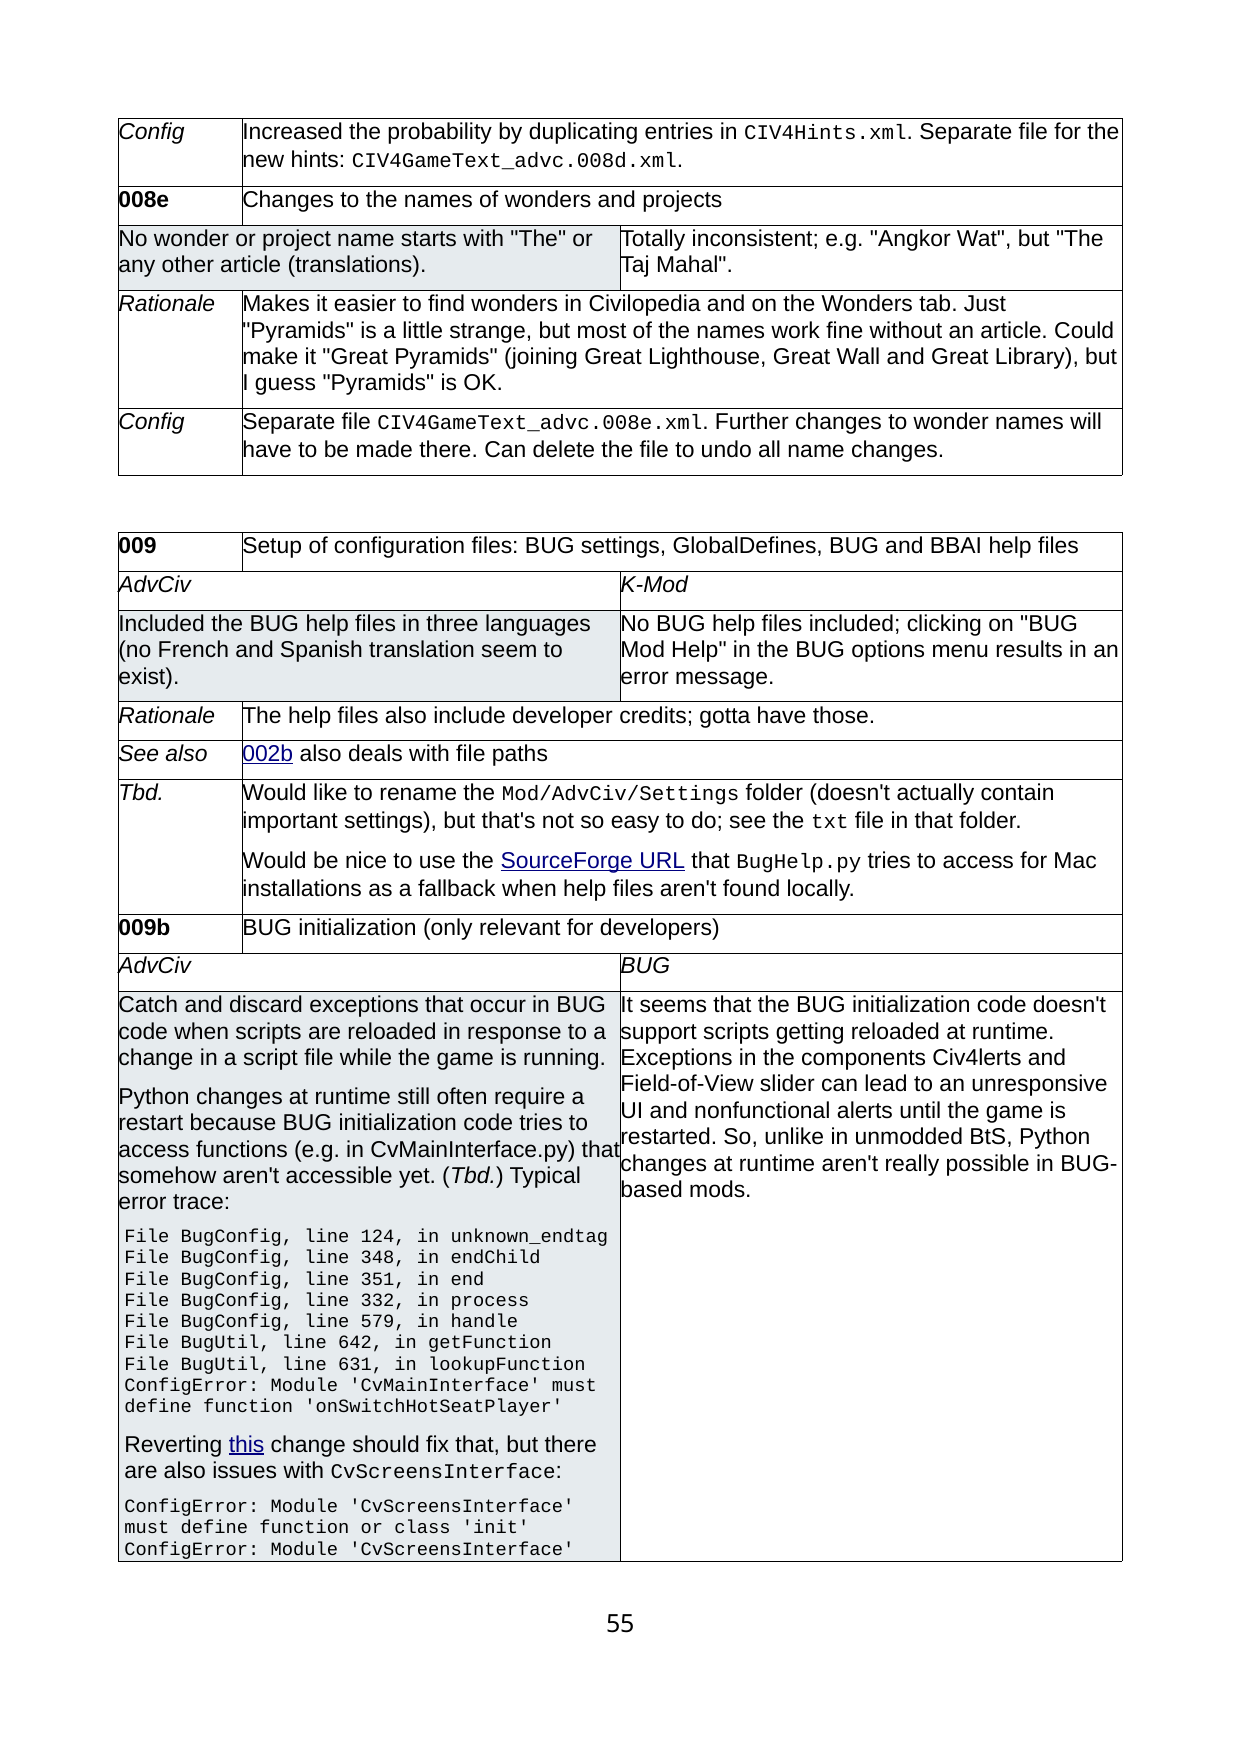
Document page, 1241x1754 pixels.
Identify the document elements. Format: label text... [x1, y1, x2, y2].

table_cell BUG [621, 954, 1122, 991]
table_header Setup of configuration files: BUG settings, GlobalDefines, BUG and BBAI help files [243, 533, 1122, 571]
table_cell Rationale [119, 702, 242, 740]
table_cell Rationale [119, 291, 242, 408]
table_cell See also [119, 741, 242, 779]
table_header 009 [119, 533, 242, 571]
table_cell BUG initialization (only relevant for developers) [243, 915, 1122, 952]
table_cell 009b [119, 915, 242, 952]
table_cell It seems that the BUG initialization code doesn't support scripts getting reloaded at runtime. Exceptions in the components Civ4lerts and Field-of-View slider can lead to an unresponsive UI and nonfunctional alerts until the game is restarted. So, unlike in unmodded BtS, Python changes at runtime aren't really possible in BUG-based mods. [621, 992, 1122, 1561]
table_cell Makes it easier to find wonders in Civilopedia and on the Wonders tab. Just "Pyramids" is a little strange, but most of the names work fine without an article. Could make it "Great Pyramids" (joining Great Lighthouse, Great Wall and Great Library), but I guess "Pyramids" is OK. [243, 291, 1122, 408]
table_cell AdvCiv [119, 572, 620, 610]
table_cell Config [119, 409, 242, 474]
table_cell No wonder or project name starts with "The" or any other article (translations). [119, 226, 620, 290]
table_cell 008e [119, 187, 242, 225]
table_cell Config [119, 119, 242, 186]
table_cell Catch and discard exceptions that occur in BUG code when scripts are reloaded in response to a change in a script file while the game is running. Python changes at runtime still often require a restart because BUG initialization code tries to access functions (e.g. in CvMainInterface.py) that somehow aren't accessible yet. (Tbd.) Typical error trace: File BugConfig, line 124, in unknown_endtag File BugConfig, line 348, in endChild File BugConfig, line 351, in end File BugConfig, line 332, in process File BugConfig, line 579, in handle File BugUtil, line 642, in getFunction File BugUtil, line 631, in lookupFunction ConfigError: Module 'CvMainInterface' must define function 'onSwitchHotSeatPlayer' Reverting this change should fix that, but there are also issues with CvScreensInterface: ConfigError: Module 'CvScreensInterface' must define function or class 'init' ConfigError: Module 'CvScreensInterface' [119, 992, 620, 1561]
table_cell Included the BUG help files in three languages (no French and Spanish translation seem to exist). [119, 611, 620, 701]
table_cell No BUG help files included; clicking on "BUG Mod Help" in the BUG options menu results in an error message. [621, 611, 1122, 701]
table_cell Changes to the names of wonders and projects [243, 187, 1122, 225]
table_cell The help files also include developer credits; gotta have those. [243, 702, 1122, 740]
table_cell Totally inconsistent; e.g. "Angkor Wat", but "The Taj Mahal". [621, 226, 1122, 290]
table_cell Tbd. [119, 780, 242, 913]
table_cell Would like to rename the Mod/AdvCiv/Settings folder (doesn't actually contain important settings), but that's not so easy to do; see the txt file in that folder. Would be nice to use the SourceForge URL that BugHelp.py tries to access for Mac installations as a fallback when help files aren't found locally. [243, 780, 1122, 913]
table_cell Increased the probability by duplicating entries in CIV4Hints.xml. Separate file for the new hints: CIV4GameText_advc.008d.xml. [243, 119, 1122, 186]
table_cell AdvCiv [119, 954, 620, 991]
table_cell 002b also deals with file paths [243, 741, 1122, 779]
table_cell Separate file CIV4GameText_advc.008e.xml. Further changes to wonder names will have to be made there. Can delete the file to undo all name changes. [243, 409, 1122, 474]
table_cell K-Mod [621, 572, 1122, 610]
